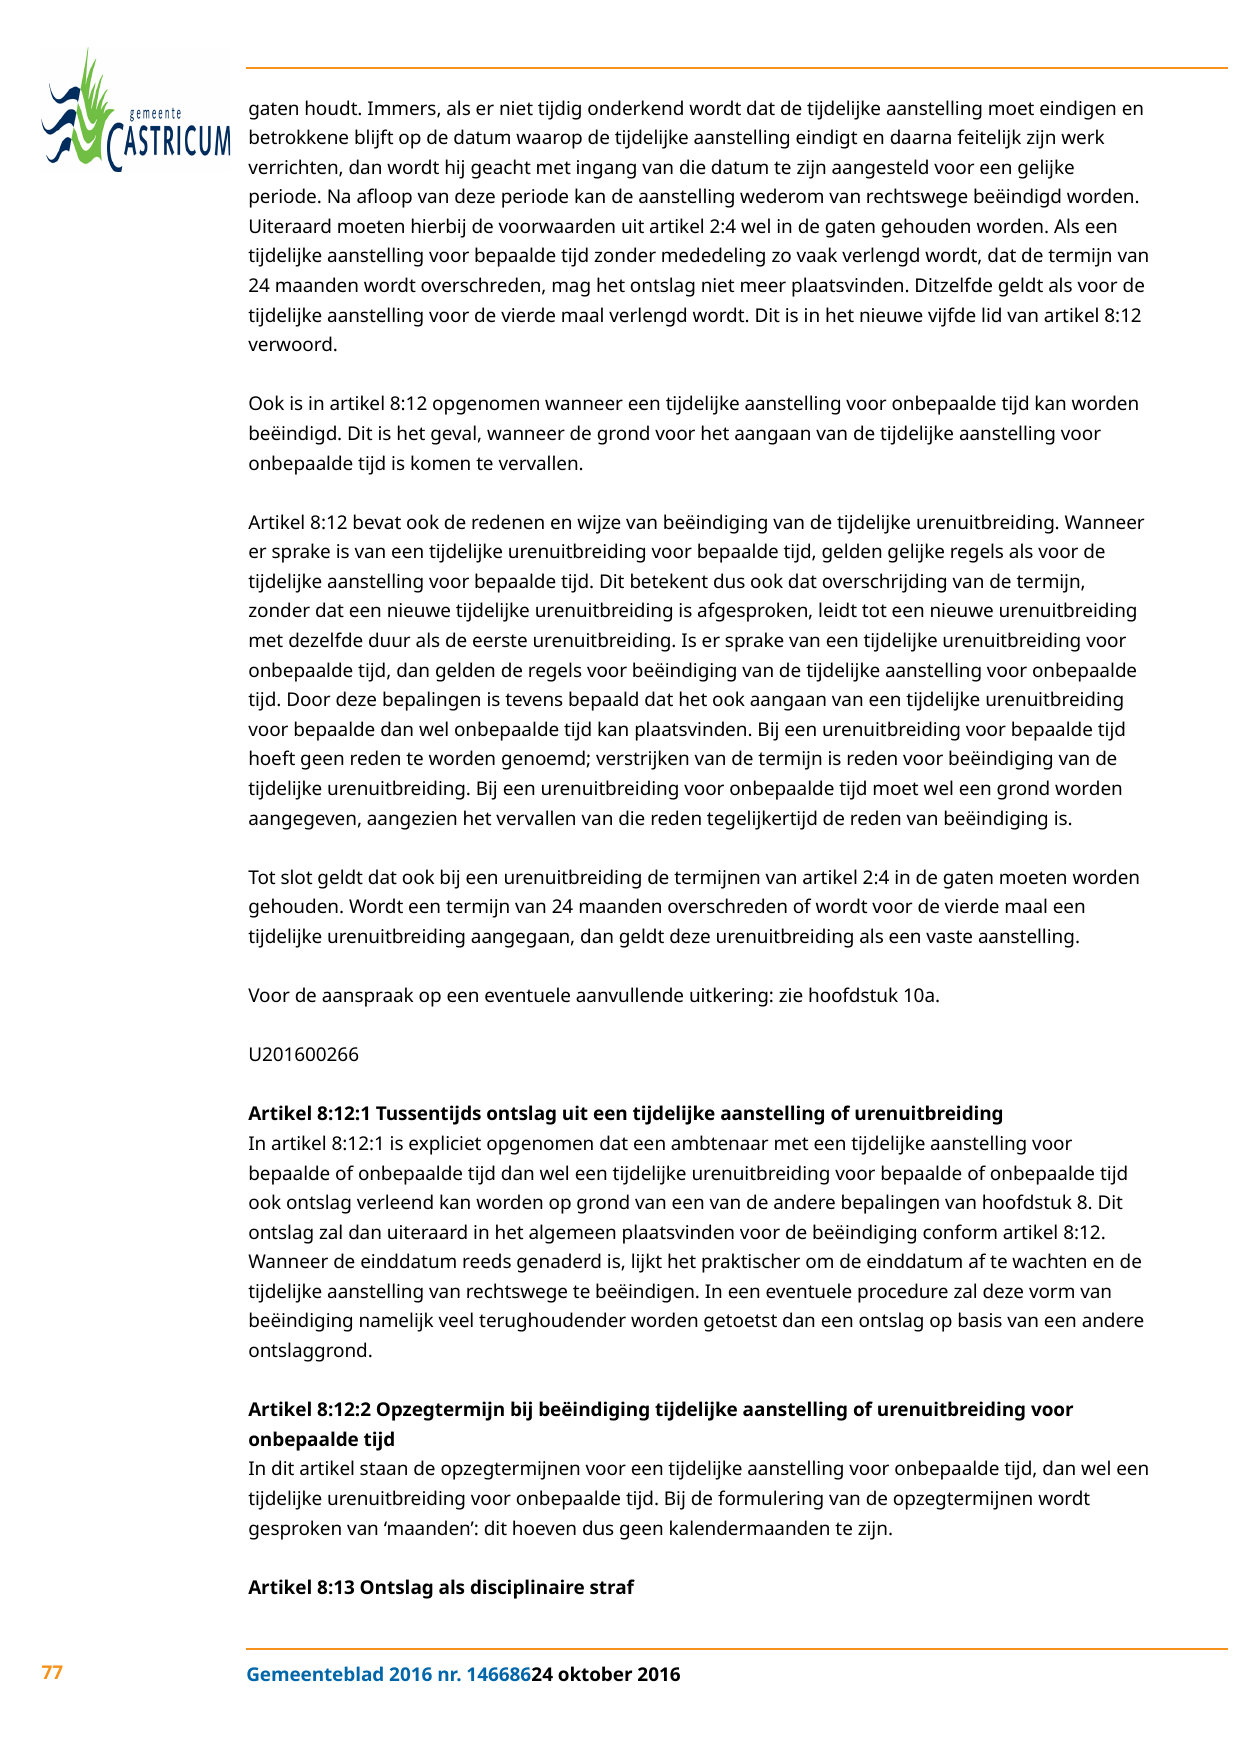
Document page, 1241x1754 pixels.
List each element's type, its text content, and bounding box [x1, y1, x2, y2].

text U201600266 [248, 1041, 1152, 1067]
text Tot slot geldt dat ook bij een urenuitbreiding de termijnen van artikel 2:4 in de gaten moeten worden gehouden. Wordt een termijn van 24 maanden overschreden of wordt voor de vierde maal een tijdelijke urenuitbreiding aangegaan, dan geldt deze urenuitbreiding als een vaste aanstelling. [248, 864, 1152, 949]
text Artikel 8:12:1 Tussentijds ontslag uit een tijdelijke aanstelling of urenuitbreiding [248, 1101, 1152, 1126]
text In artikel 8:12:1 is expliciet opgenomen dat een ambtenaar met een tijdelijke aanstelling voor bepaalde of onbepaalde tijd dan wel een tijdelijke urenuitbreiding voor bepaalde of onbepaalde tijd ook ontslag verleend kan worden op grond van een van de andere bepalingen van hoofdstuk 8. Dit ontslag zal dan uiteraard in het algemeen plaatsvinden voor de beëindiging conform artikel 8:12. Wanneer de einddatum reeds genaderd is, lijkt het praktischer om de einddatum af te wachten en de tijdelijke aanstelling van rechtswege te beëindigen. In een eventuele procedure zal deze vorm van beëindiging namelijk veel terughoudender worden getoetst dan een ontslag op basis van een andere ontslaggrond. [248, 1130, 1152, 1363]
text Artikel 8:12:2 Opzegtermijn bij beëindiging tijdelijke aanstelling of urenuitbreiding voor onbepaalde tijd [248, 1396, 1152, 1452]
text Voor de aanspraak op een eventuele aanvullende uitkering: zie hoofdstuk 10a. [248, 982, 1152, 1008]
text Ook is in artikel 8:12 opgenomen wanneer een tijdelijke aanstelling voor onbepaalde tijd kan worden beëindigd. Dit is het geval, wanneer de grond voor het aangaan van de tijdelijke aanstelling voor onbepaalde tijd is komen te vervallen. [248, 391, 1152, 476]
text gaten houdt. Immers, als er niet tijdig onderkend wordt dat de tijdelijke aanstelling moet eindigen en betrokkene blijft op de datum waarop de tijdelijke aanstelling eindigt en daarna feitelijk zijn werk verrichten, dan wordt hij geacht met ingang van die datum te zijn aangesteld voor een gelijke periode. Na afloop van deze periode kan de aanstelling wederom van rechtswege beëindigd worden. Uiteraard moeten hierbij de voorwaarden uit artikel 2:4 wel in de gaten gehouden worden. Als een tijdelijke aanstelling voor bepaalde tijd zonder mededeling zo vaak verlengd wordt, dat de termijn van 24 maanden wordt overschreden, mag het ontslag niet meer plaatsvinden. Ditzelfde geldt als voor de tijdelijke aanstelling voor de vierde maal verlengd wordt. Dit is in het nieuwe vijfde lid van artikel 8:12 verwoord. [248, 95, 1152, 357]
picture [41, 47, 231, 172]
text Artikel 8:12 bevat ook de redenen en wijze van beëindiging van de tijdelijke urenuitbreiding. Wanneer er sprake is van een tijdelijke urenuitbreiding voor bepaalde tijd, gelden gelijke regels als voor de tijdelijke aanstelling voor bepaalde tijd. Dit betekent dus ook dat overschrijding van de termijn, zonder dat een nieuwe tijdelijke urenuitbreiding is afgesproken, leidt tot een nieuwe urenuitbreiding met dezelfde duur als de eerste urenuitbreiding. Is er sprake van een tijdelijke urenuitbreiding voor onbepaalde tijd, dan gelden de regels voor beëindiging van de tijdelijke aanstelling voor onbepaalde tijd. Door deze bepalingen is tevens bepaald dat het ook aangaan van een tijdelijke urenuitbreiding voor bepaalde dan wel onbepaalde tijd kan plaatsvinden. Bij een urenuitbreiding voor bepaalde tijd hoeft geen reden te worden genoemd; verstrijken van de termijn is reden voor beëindiging van de tijdelijke urenuitbreiding. Bij een urenuitbreiding voor onbepaalde tijd moet wel een grond worden aangegeven, aangezien het vervallen van die reden tegelijkertijd de reden van beëindiging is. [248, 509, 1152, 831]
text Artikel 8:13 Ontslag als disciplinaire straf [248, 1574, 1152, 1600]
text In dit artikel staan de opzegtermijnen voor een tijdelijke aanstelling voor onbepaalde tijd, dan wel een tijdelijke urenuitbreiding voor onbepaalde tijd. Bij de formulering van de opzegtermijnen wordt gesproken van ‘maanden’: dit hoeven dus geen kalendermaanden te zijn. [248, 1456, 1152, 1541]
